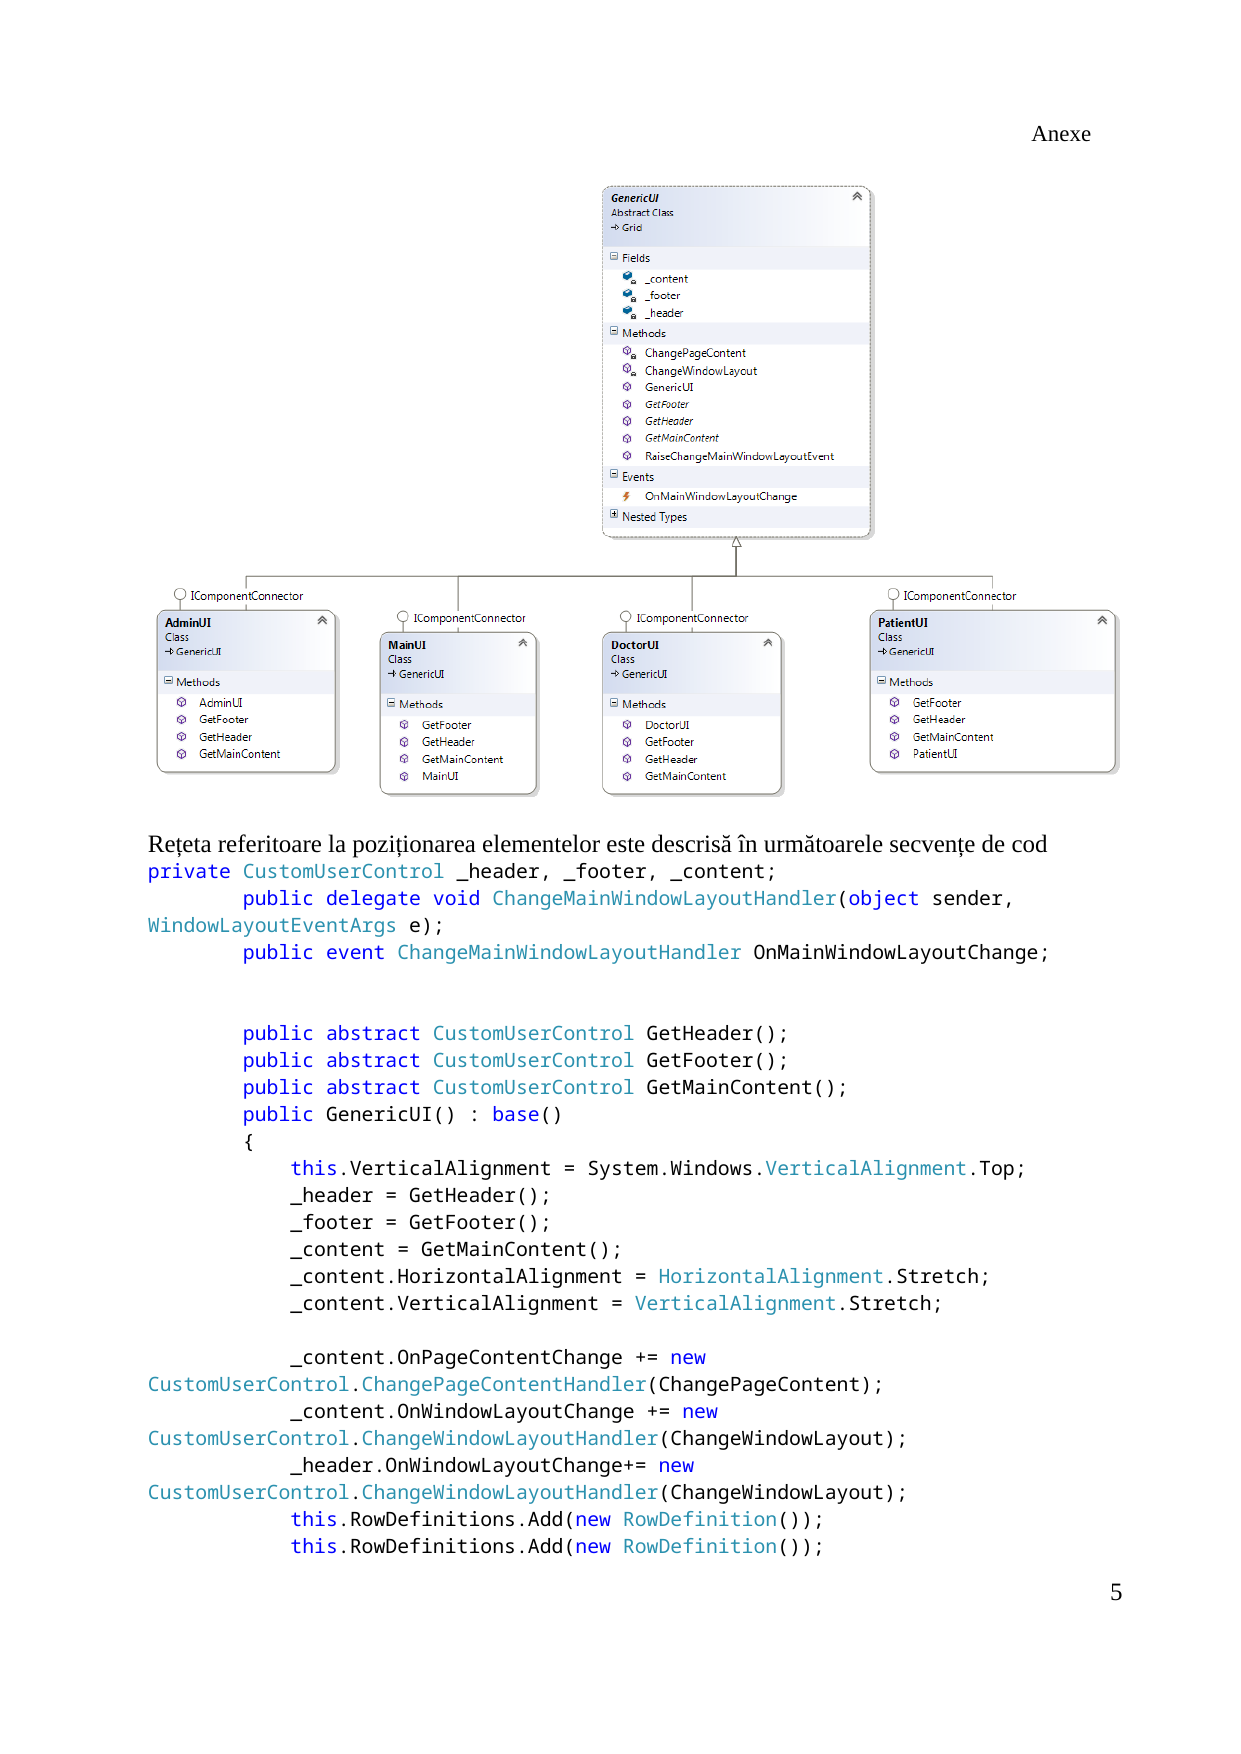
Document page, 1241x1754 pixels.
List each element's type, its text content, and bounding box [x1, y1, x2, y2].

text Rețeta referitoare la poziționarea elementelor este descrisă în următoarele secvențe de cod [148, 829, 1122, 858]
text { [148, 1127, 1122, 1154]
text _header = GetHeader(); [148, 1181, 1122, 1208]
text this.VerticalAlignment = System.Windows.VerticalAlignment.Top; [148, 1154, 1122, 1181]
text _content.HorizontalAlignment = HorizontalAlignment.Stretch; [148, 1262, 1122, 1289]
text _content.OnWindowLayoutChange += new CustomUserControl.ChangeWindowLayoutHandler(ChangeWindowLayout); [148, 1397, 1122, 1451]
text _content.OnPageContentChange += new CustomUserControl.ChangePageContentHandler(ChangePageContent); [148, 1343, 1122, 1397]
text public delegate void ChangeMainWindowLayoutHandler(object sender, WindowLayoutEventArgs e); [148, 884, 1122, 938]
text public event ChangeMainWindowLayoutHandler OnMainWindowLayoutChange; [148, 938, 1122, 966]
text private CustomUserControl _header, _footer, _content; [148, 858, 1122, 884]
text _content.VerticalAlignment = VerticalAlignment.Stretch; [148, 1289, 1122, 1316]
text _header.OnWindowLayoutChange+= new CustomUserControl.ChangeWindowLayoutHandler(ChangeWindowLayout); [148, 1451, 1122, 1505]
picture [147, 177, 1122, 801]
text public abstract CustomUserControl GetFooter(); [148, 1046, 1122, 1073]
text this.RowDefinitions.Add(new RowDefinition()); [148, 1505, 1122, 1532]
text _content = GetMainContent(); [148, 1235, 1122, 1262]
text public GenericUI() : base() [148, 1100, 1122, 1127]
text _footer = GetFooter(); [148, 1208, 1122, 1235]
text public abstract CustomUserControl GetHeader(); [148, 1019, 1122, 1046]
text this.RowDefinitions.Add(new RowDefinition()); [148, 1532, 1122, 1559]
text public abstract CustomUserControl GetMainContent(); [148, 1073, 1122, 1100]
